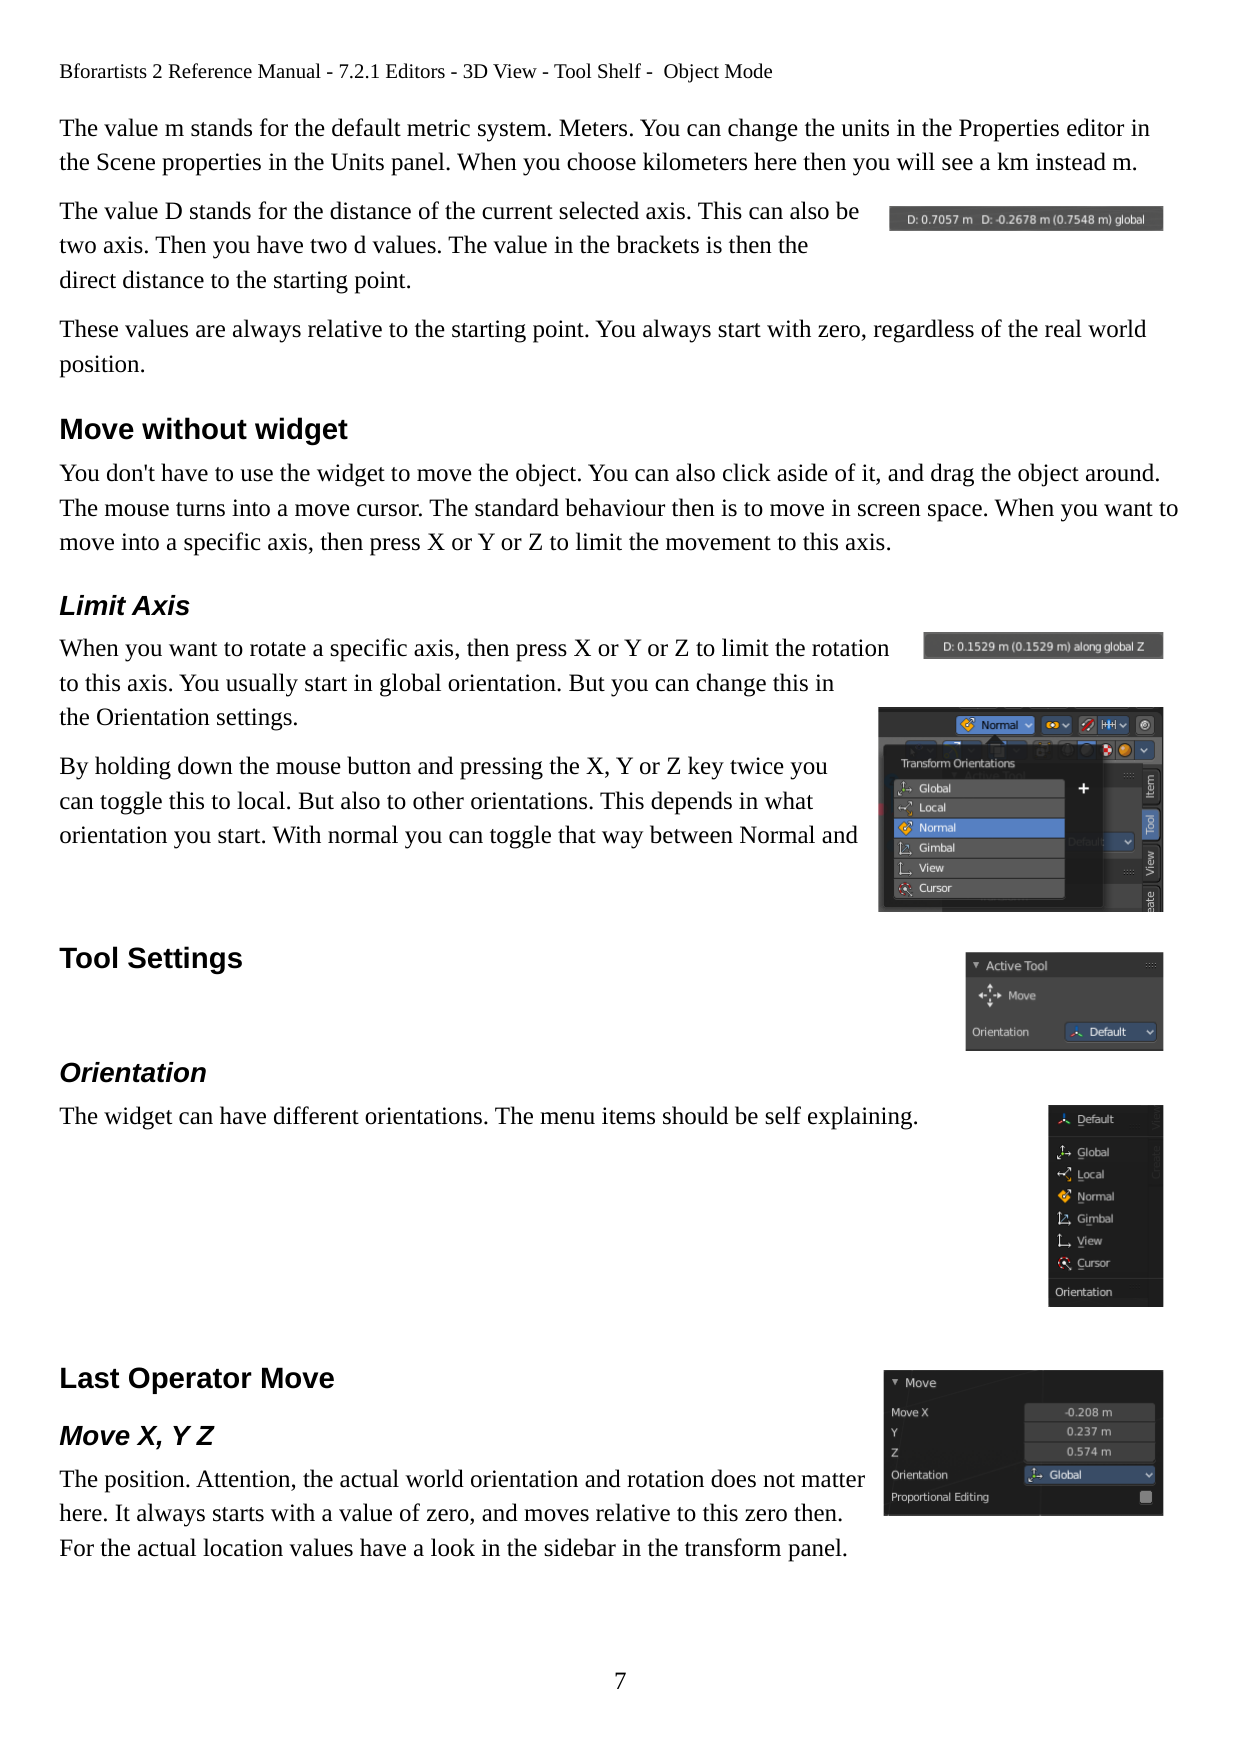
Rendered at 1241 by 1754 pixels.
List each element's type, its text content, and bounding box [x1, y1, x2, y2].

picture [965, 952, 1164, 1051]
text By holding down the mouse button and pressing the X, Y or Z key twice you can toggle this to local. But also to other orientations. This depends in what orientation you start. With normal you can toggle that way between Normal and [59, 751, 878, 849]
subtitle Tool Settings [59, 941, 1181, 975]
picture [1048, 1105, 1164, 1307]
picture [923, 632, 1164, 659]
text When you want to rotate a specific axis, then press X or Y or Z to limit the rotation to this axis. You usually start in global orientation. But you can change this in the Orientation settings. [59, 633, 1181, 731]
subtitle Last Operator Move [59, 1361, 1181, 1394]
subtitle Limit Axis [59, 589, 1181, 621]
text The position. Attention, the actual world orientation and rotation does not matter here. It always starts with a value of zero, and moves relative to this zero then. For the actual location values have a look in the sidebar in the transform panel. [59, 1464, 1181, 1562]
text The value D stands for the distance of the current selected axis. This can also be two axis. Then you have two d values. The value in the brackets is then the direct distance to the starting point. [59, 196, 1181, 294]
picture [883, 1370, 1164, 1516]
text The widget can have different orientations. The menu items should be self explaining. [59, 1101, 1181, 1130]
text These values are always relative to the starting point. You always start with zero, regardless of the real world position. [59, 314, 1181, 377]
text The value m stands for the default metric system. Meters. You can change the units in the Properties editor in the Scene properties in the Units panel. When you choose kilometers here then you will see a km instead m. [59, 113, 1181, 176]
subtitle Move X, Y Z [59, 1419, 883, 1451]
subtitle Move without widget [59, 412, 1181, 446]
picture [889, 206, 1164, 231]
text You don't have to use the widget to move the object. You can also click aside of it, and drag the object around. The mouse turns into a move cursor. The standard behaviour then is to move in screen space. When you want to move into a specific axis, then press X or Y or Z to limit the movement to this axis. [59, 458, 1181, 556]
subtitle [1164, 1419, 1181, 1451]
picture [878, 707, 1164, 912]
subtitle Orientation [59, 1057, 1181, 1088]
